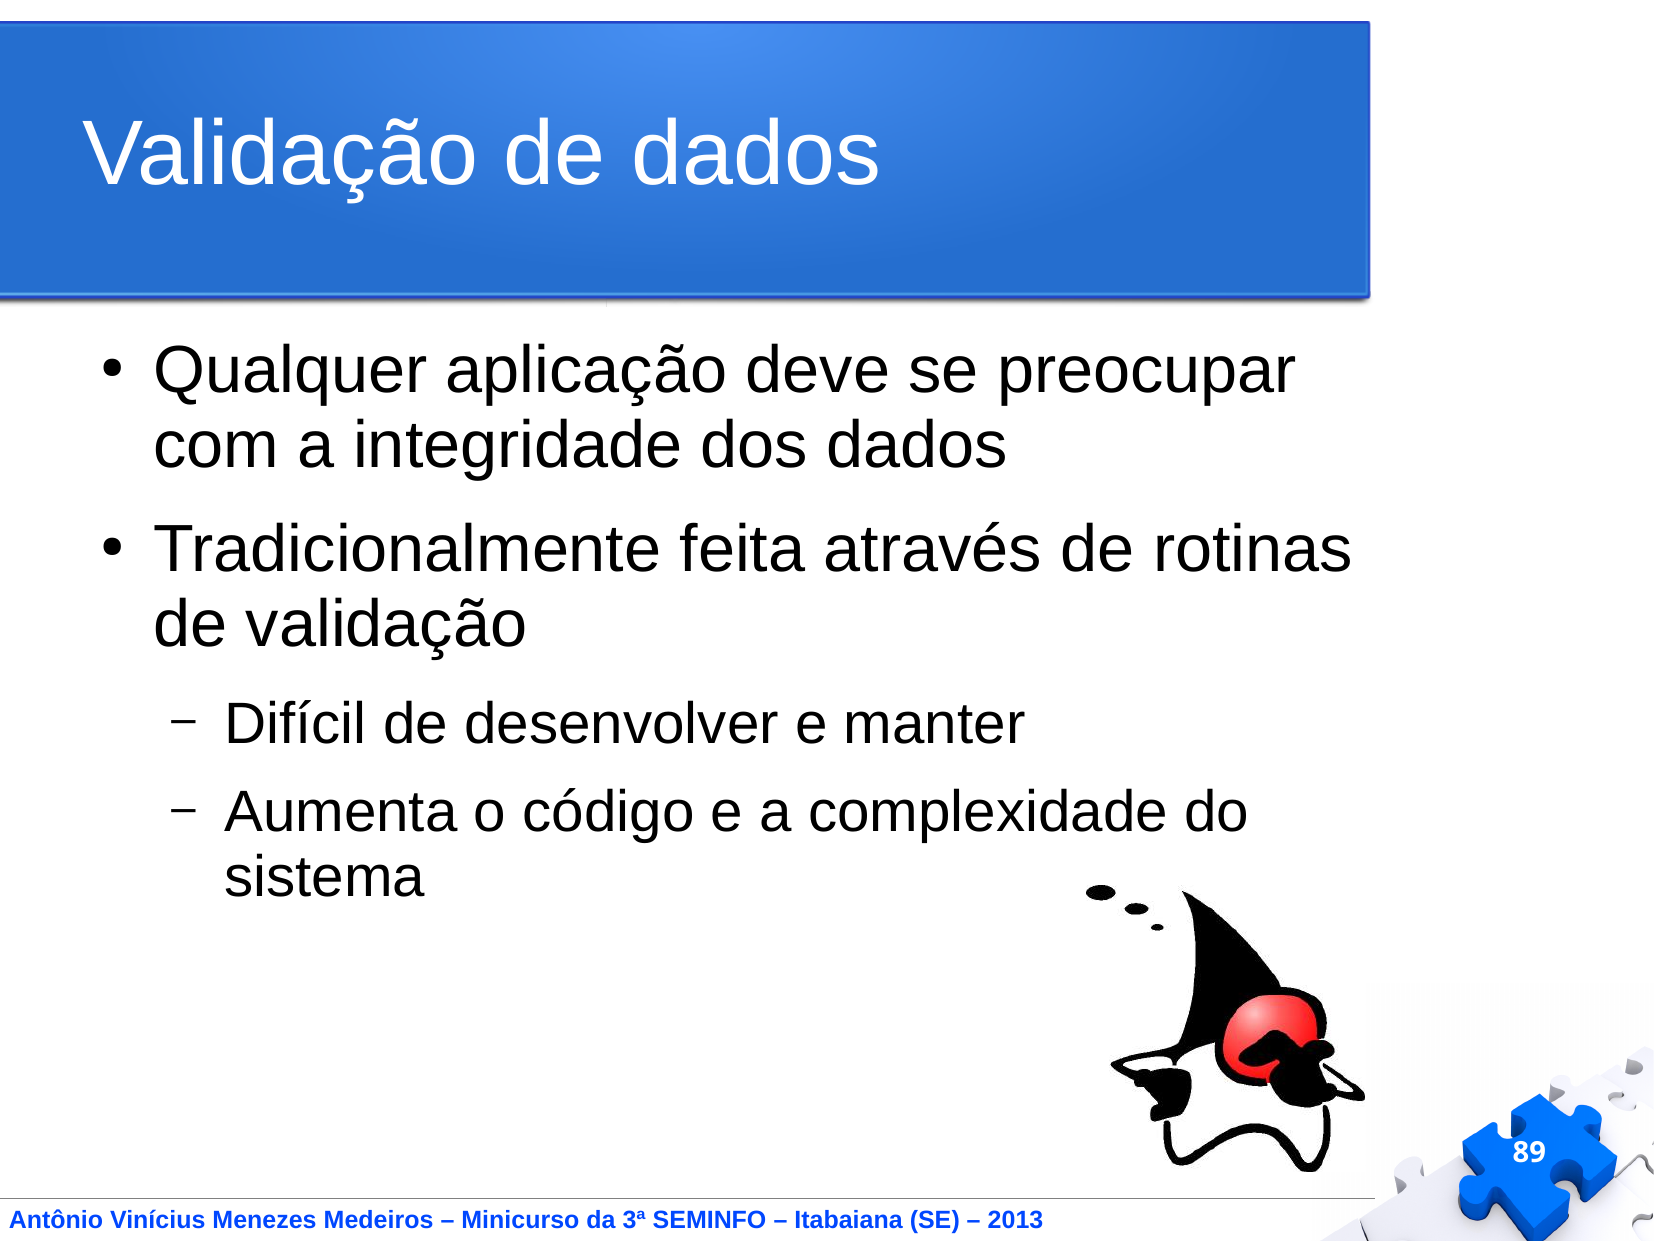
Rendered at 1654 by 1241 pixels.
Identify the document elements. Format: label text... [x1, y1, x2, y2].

list Qualquer aplicação deve se preocupar com a integridade dos dados Tradicionalmente feita através de rotinas de validação Difícil de desenvolver e manter Aumenta o código e a complexidade do sistema [82, 332, 1356, 1052]
title Validação de dados [82, 49, 1323, 257]
picture [1086, 885, 1654, 1241]
picture [0, 21, 1375, 307]
